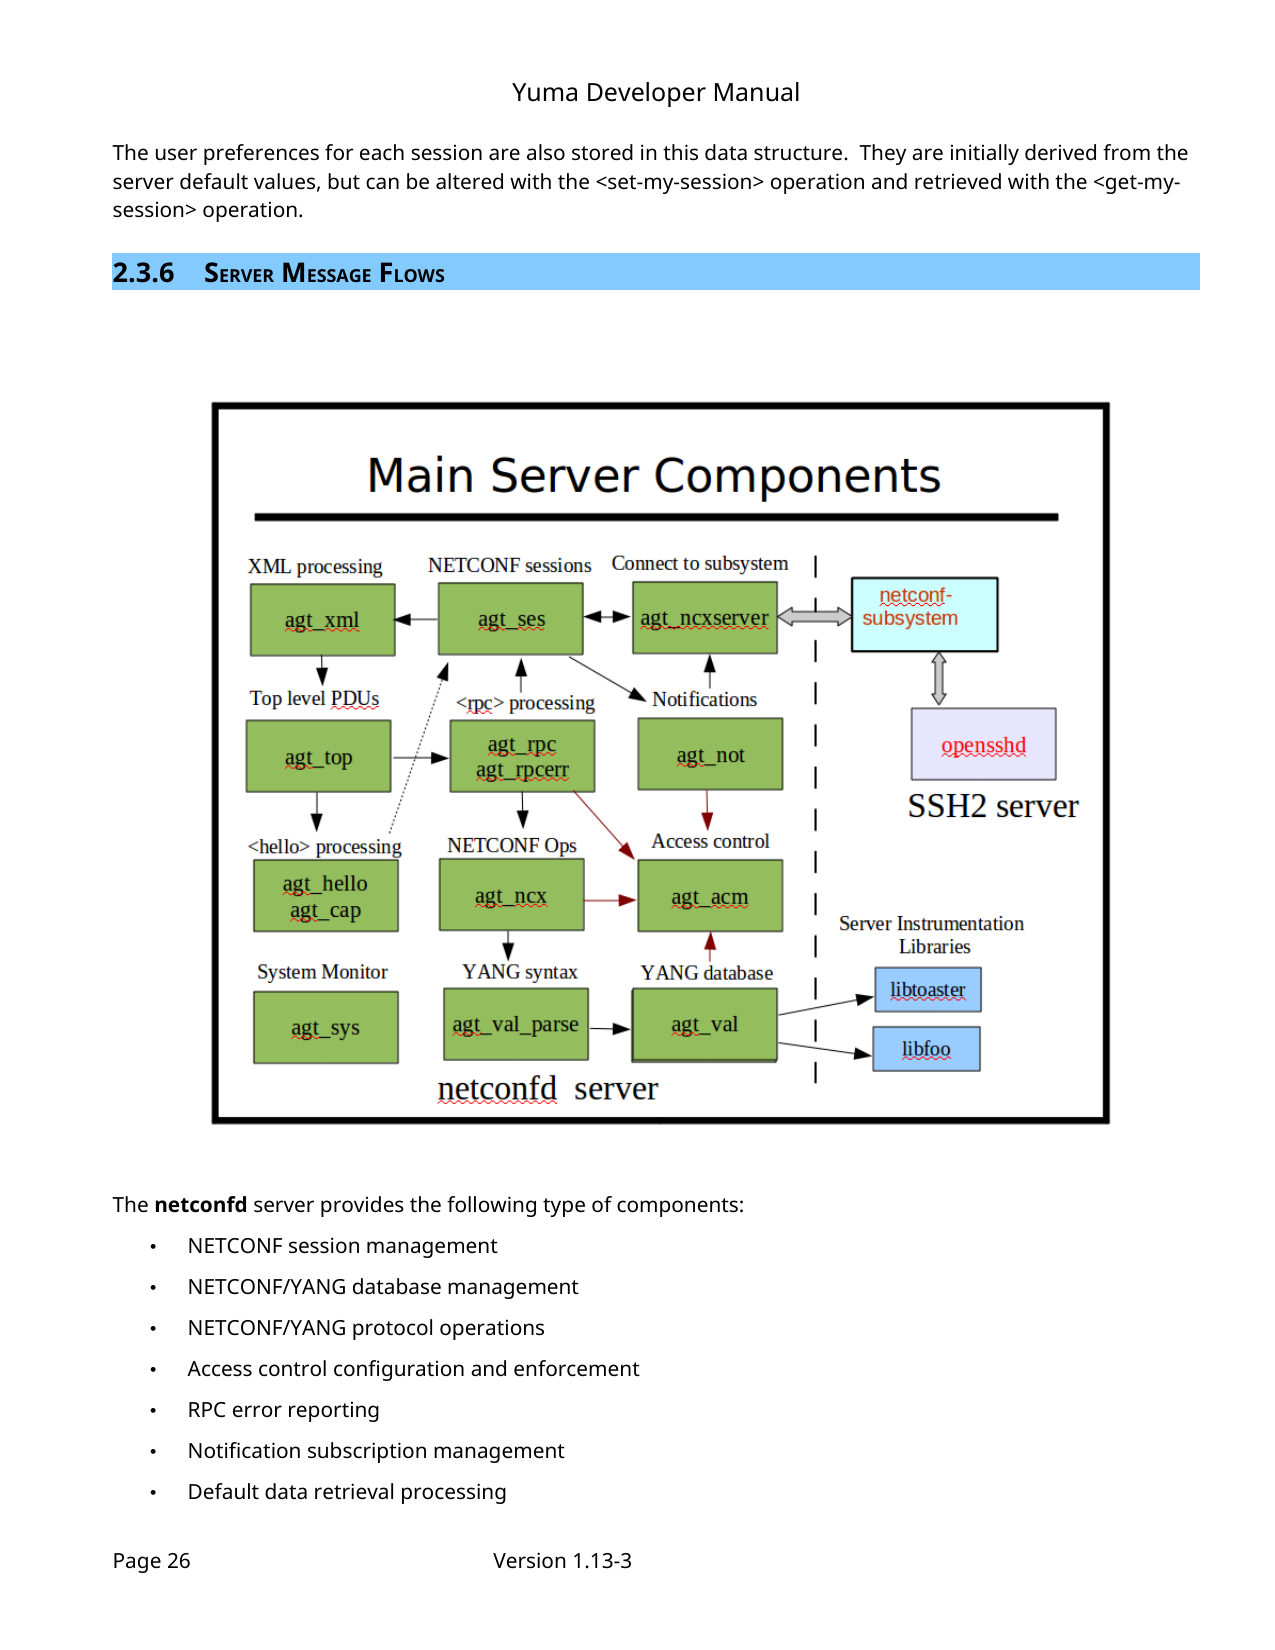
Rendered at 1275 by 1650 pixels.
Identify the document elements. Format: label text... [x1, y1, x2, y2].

picture [144, 360, 1168, 1150]
list NETCONF session management [150, 1231, 1200, 1260]
subtitle Server Message Flows [112, 253, 1200, 290]
text The user preferences for each session are also stored in this data structure. They are initially derived from the server default values, but can be altered with the <set-my-session> operation and retrieved with the <get-my-session> operation. [112, 138, 1200, 224]
list Access control configuration and enforcement [150, 1354, 1200, 1383]
list NETCONF/YANG protocol operations [150, 1313, 1200, 1342]
list RPC error reporting [150, 1395, 1200, 1424]
list Default data retrieval processing [150, 1477, 1200, 1506]
list Notification subscription management [150, 1436, 1200, 1464]
text The netconfd server provides the following type of components: [112, 1191, 1200, 1219]
list NETCONF/YANG database management [150, 1272, 1200, 1301]
